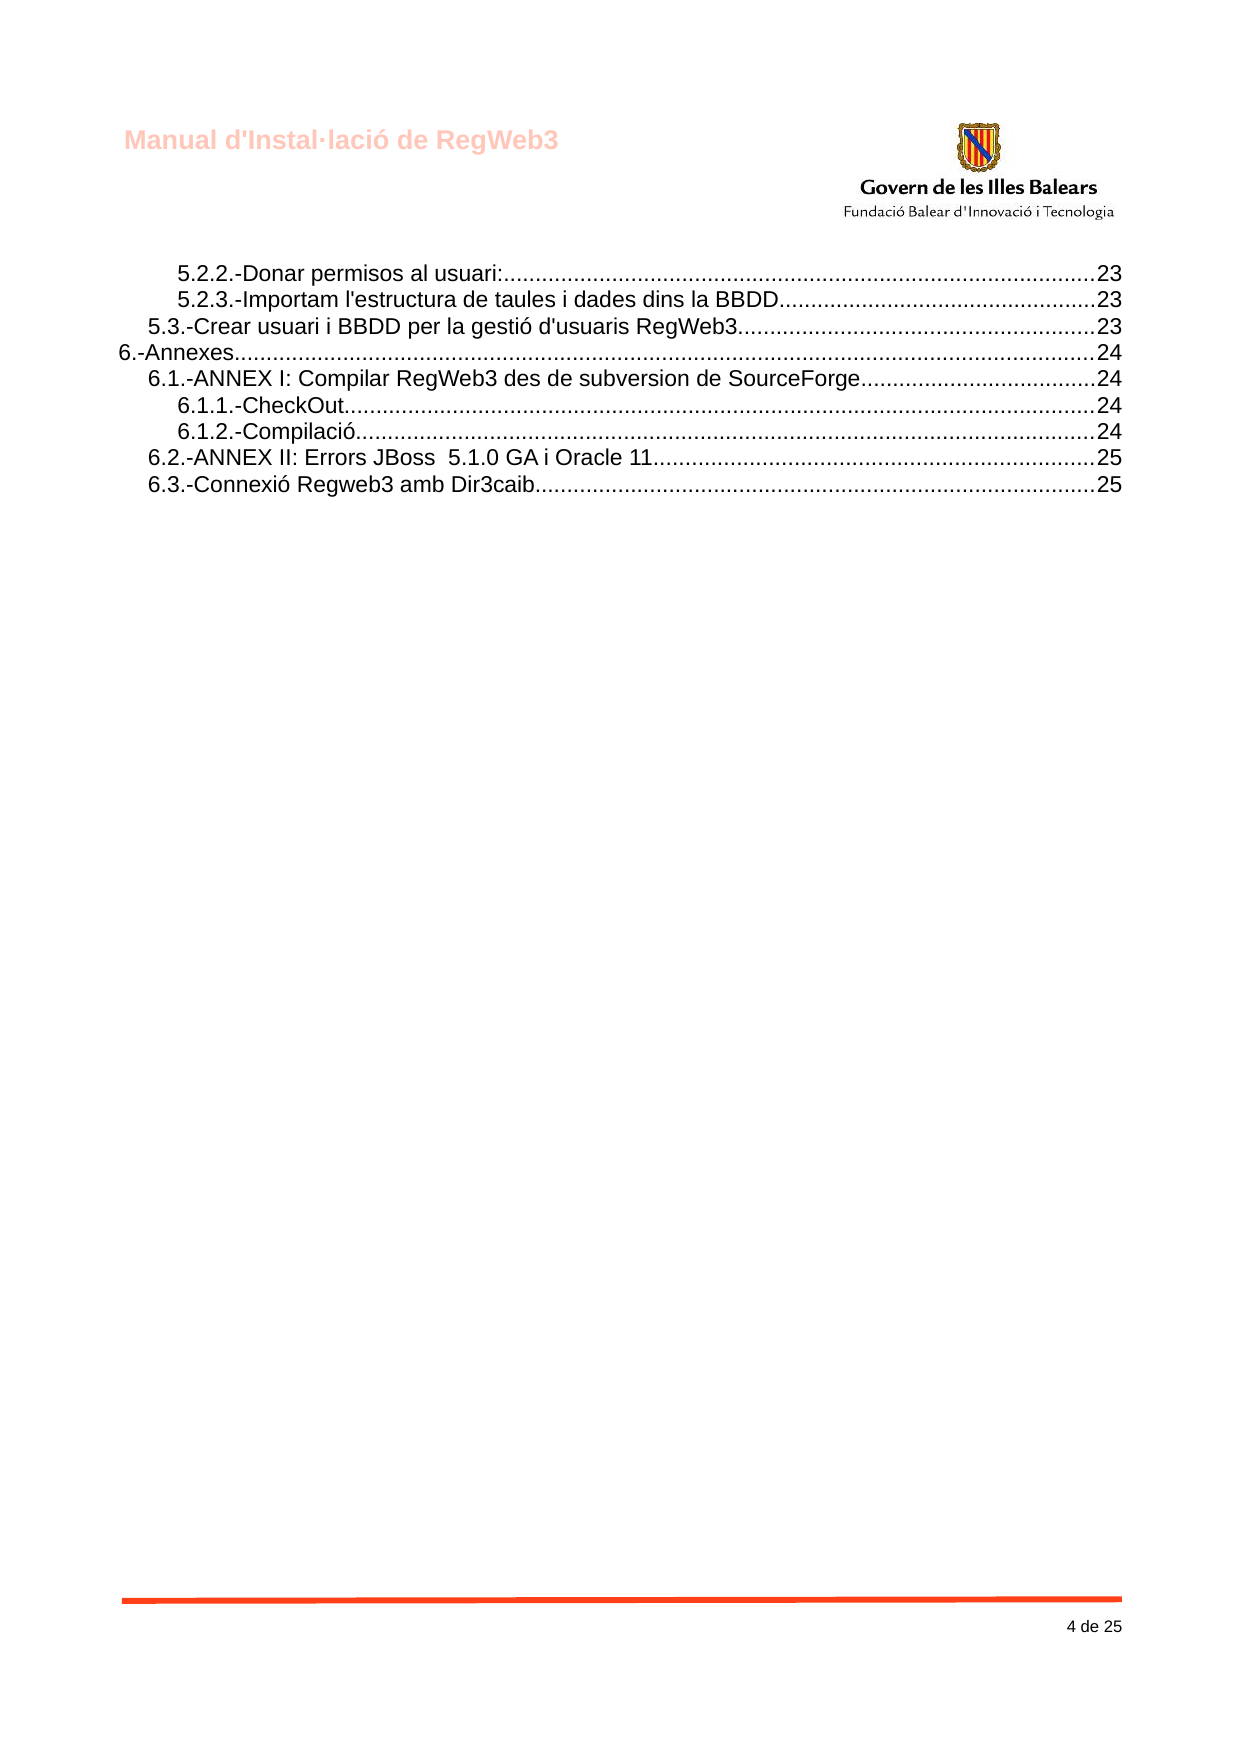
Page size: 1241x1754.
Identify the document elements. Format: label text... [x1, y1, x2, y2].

text 6.-Annexes 24 [118, 339, 1122, 365]
text 5.3.-Crear usuari i BBDD per la gestió d'usuaris RegWeb3. 23 [148, 313, 1122, 339]
text 6.3.-Connexió Regweb3 amb Dir3caib 25 [148, 471, 1122, 497]
text 6.1.2.-Compilació 24 [177, 418, 1122, 444]
text 5.2.3.-Importam l'estructura de taules i dades dins la BBDD 23 [177, 286, 1122, 313]
picture [840, 123, 1117, 220]
text 6.2.-ANNEX II: Errors JBoss 5.1.0 GA i Oracle 11 25 [148, 444, 1122, 471]
text 6.1.1.-CheckOut 24 [177, 392, 1122, 418]
text 6.1.-ANNEX I: Compilar RegWeb3 des de subversion de SourceForge 24 [148, 365, 1122, 392]
text 5.2.2.-Donar permisos al usuari: 23 [177, 260, 1122, 286]
